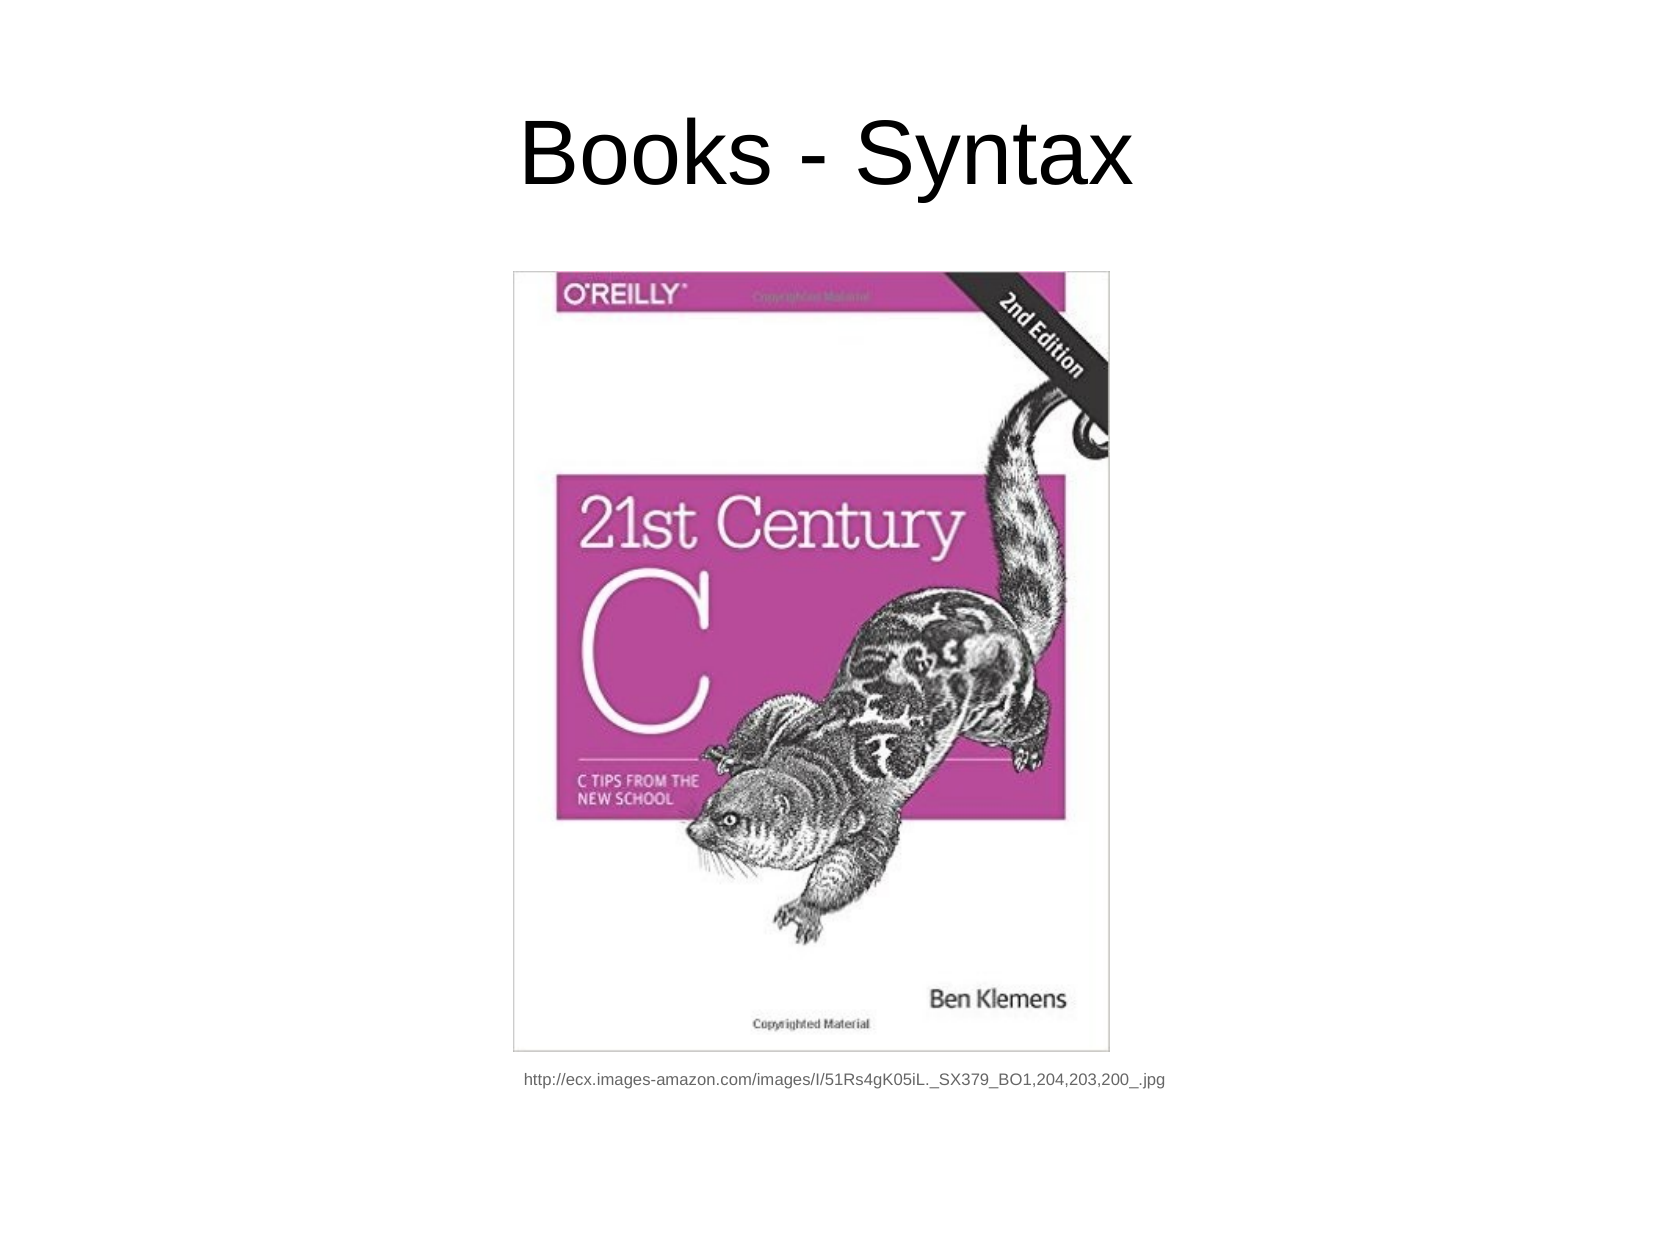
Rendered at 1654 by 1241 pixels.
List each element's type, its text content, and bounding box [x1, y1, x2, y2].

picture [513, 271, 1110, 1052]
title Books - Syntax [82, 49, 1571, 257]
text_box http://ecx.images-amazon.com/images/I/51Rs4gK05iL._SX379_BO1,204,203,200_.jpg [508, 1062, 1182, 1097]
